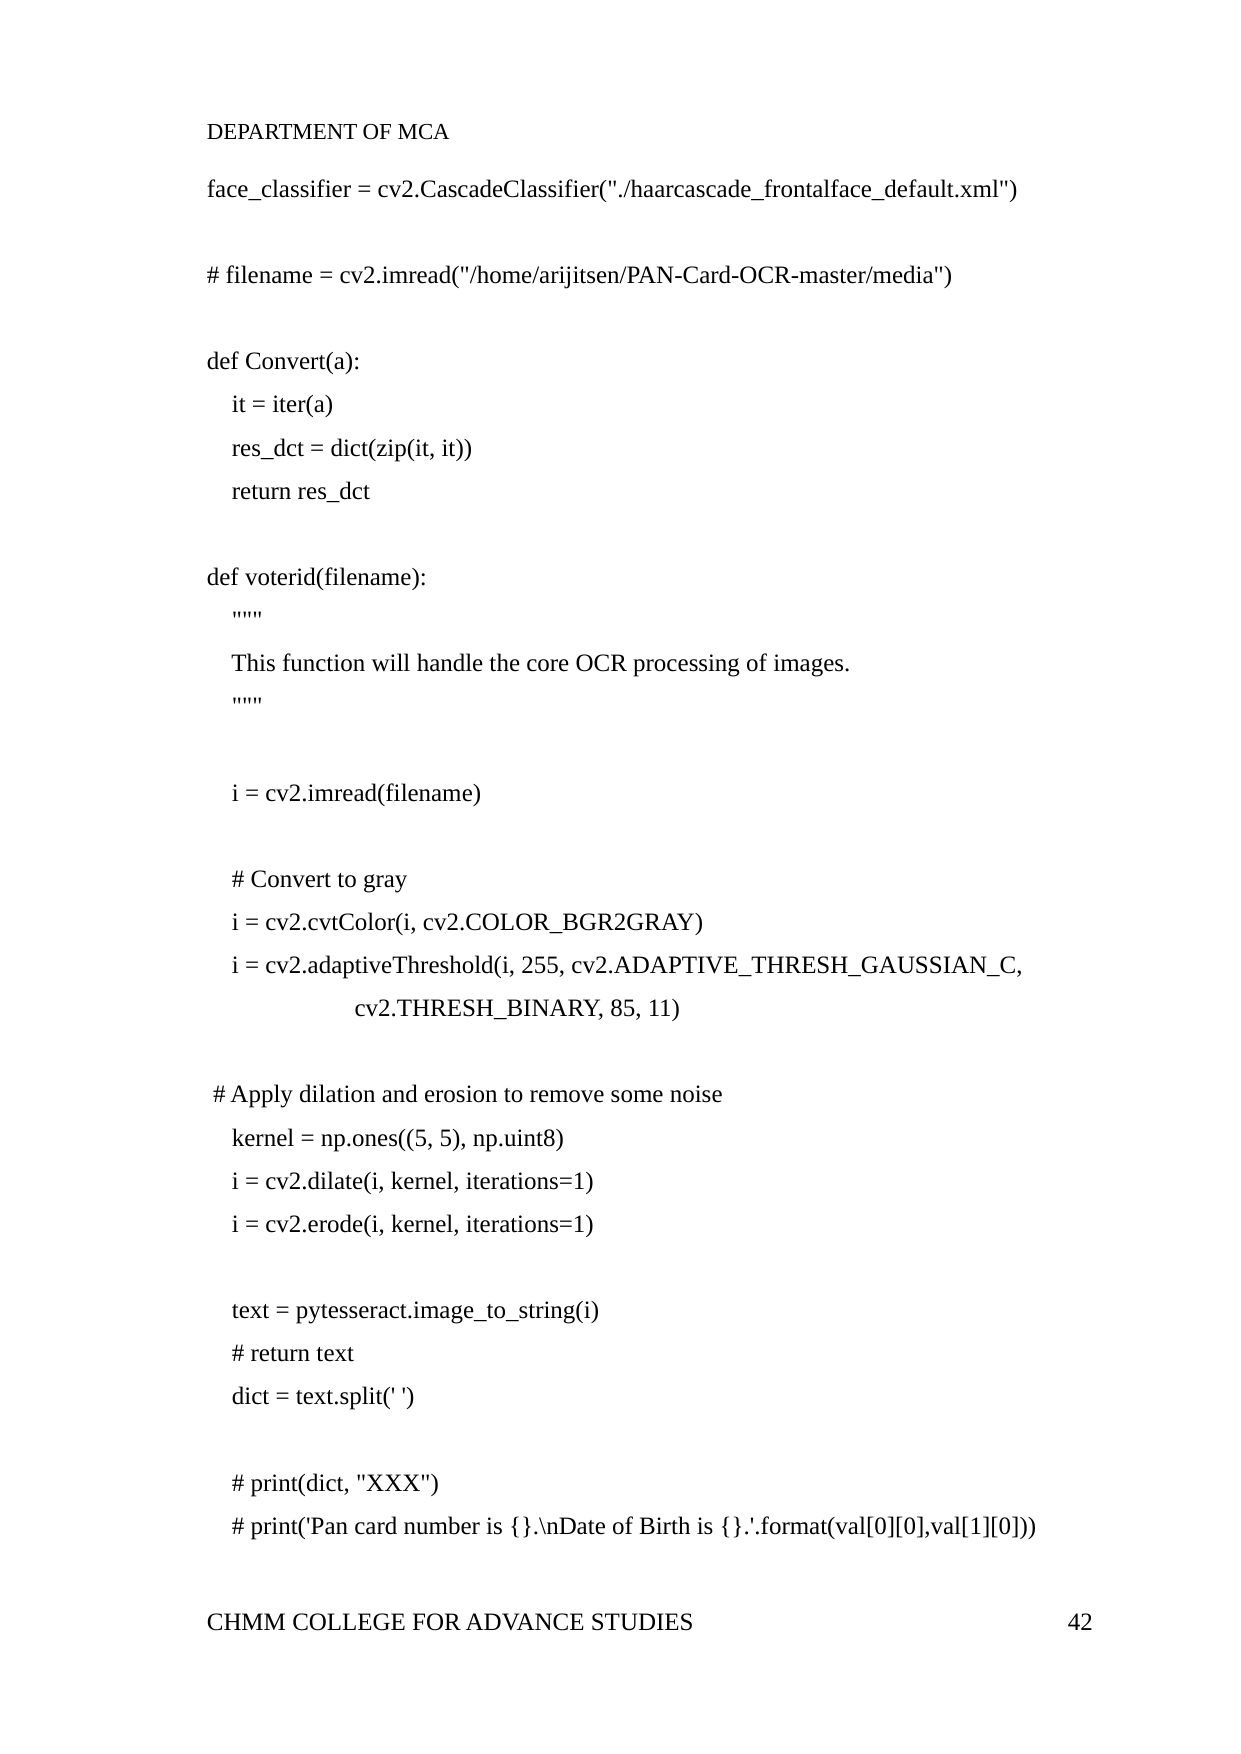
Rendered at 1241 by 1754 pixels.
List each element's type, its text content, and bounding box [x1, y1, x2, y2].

text text = pytesseract.image_to_string(i) [207, 1295, 1093, 1324]
text it = iter(a) [207, 389, 1093, 418]
text # print('Pan card number is {}.\nDate of Birth is {}.'.format(val[0][0],val[1][0])) [207, 1511, 1093, 1539]
text # Convert to gray [207, 864, 1093, 893]
text i = cv2.erode(i, kernel, iterations=1) [207, 1209, 1093, 1238]
text i = cv2.adaptiveThreshold(i, 255, cv2.ADAPTIVE_THRESH_GAUSSIAN_C, cv2.THRESH_BINARY, 85, 11) [207, 950, 1093, 1022]
text i = cv2.cvtColor(i, cv2.COLOR_BGR2GRAY) [207, 907, 1093, 936]
text return res_dct [207, 476, 1093, 504]
text i = cv2.dilate(i, kernel, iterations=1) [207, 1166, 1093, 1194]
text # print(dict, "XXX") [207, 1468, 1093, 1496]
text # Apply dilation and erosion to remove some noise [207, 1079, 1093, 1108]
text """ [207, 605, 1093, 634]
text i = cv2.imread(filename) [207, 778, 1093, 806]
text res_dct = dict(zip(it, it)) [207, 433, 1093, 461]
text kernel = np.ones((5, 5), np.uint8) [207, 1123, 1093, 1151]
text def voterid(filename): [207, 562, 1093, 591]
text def Convert(a): [207, 346, 1093, 375]
text # return text [207, 1338, 1093, 1367]
text This function will handle the core OCR processing of images. [207, 648, 1093, 677]
text # filename = cv2.imread("/home/arijitsen/PAN-Card-OCR-master/media") [207, 260, 1093, 289]
text """ [207, 691, 1093, 720]
text dict = text.split(' ') [207, 1381, 1093, 1410]
text face_classifier = cv2.CascadeClassifier("./haarcascade_frontalface_default.xml") [207, 174, 1093, 203]
